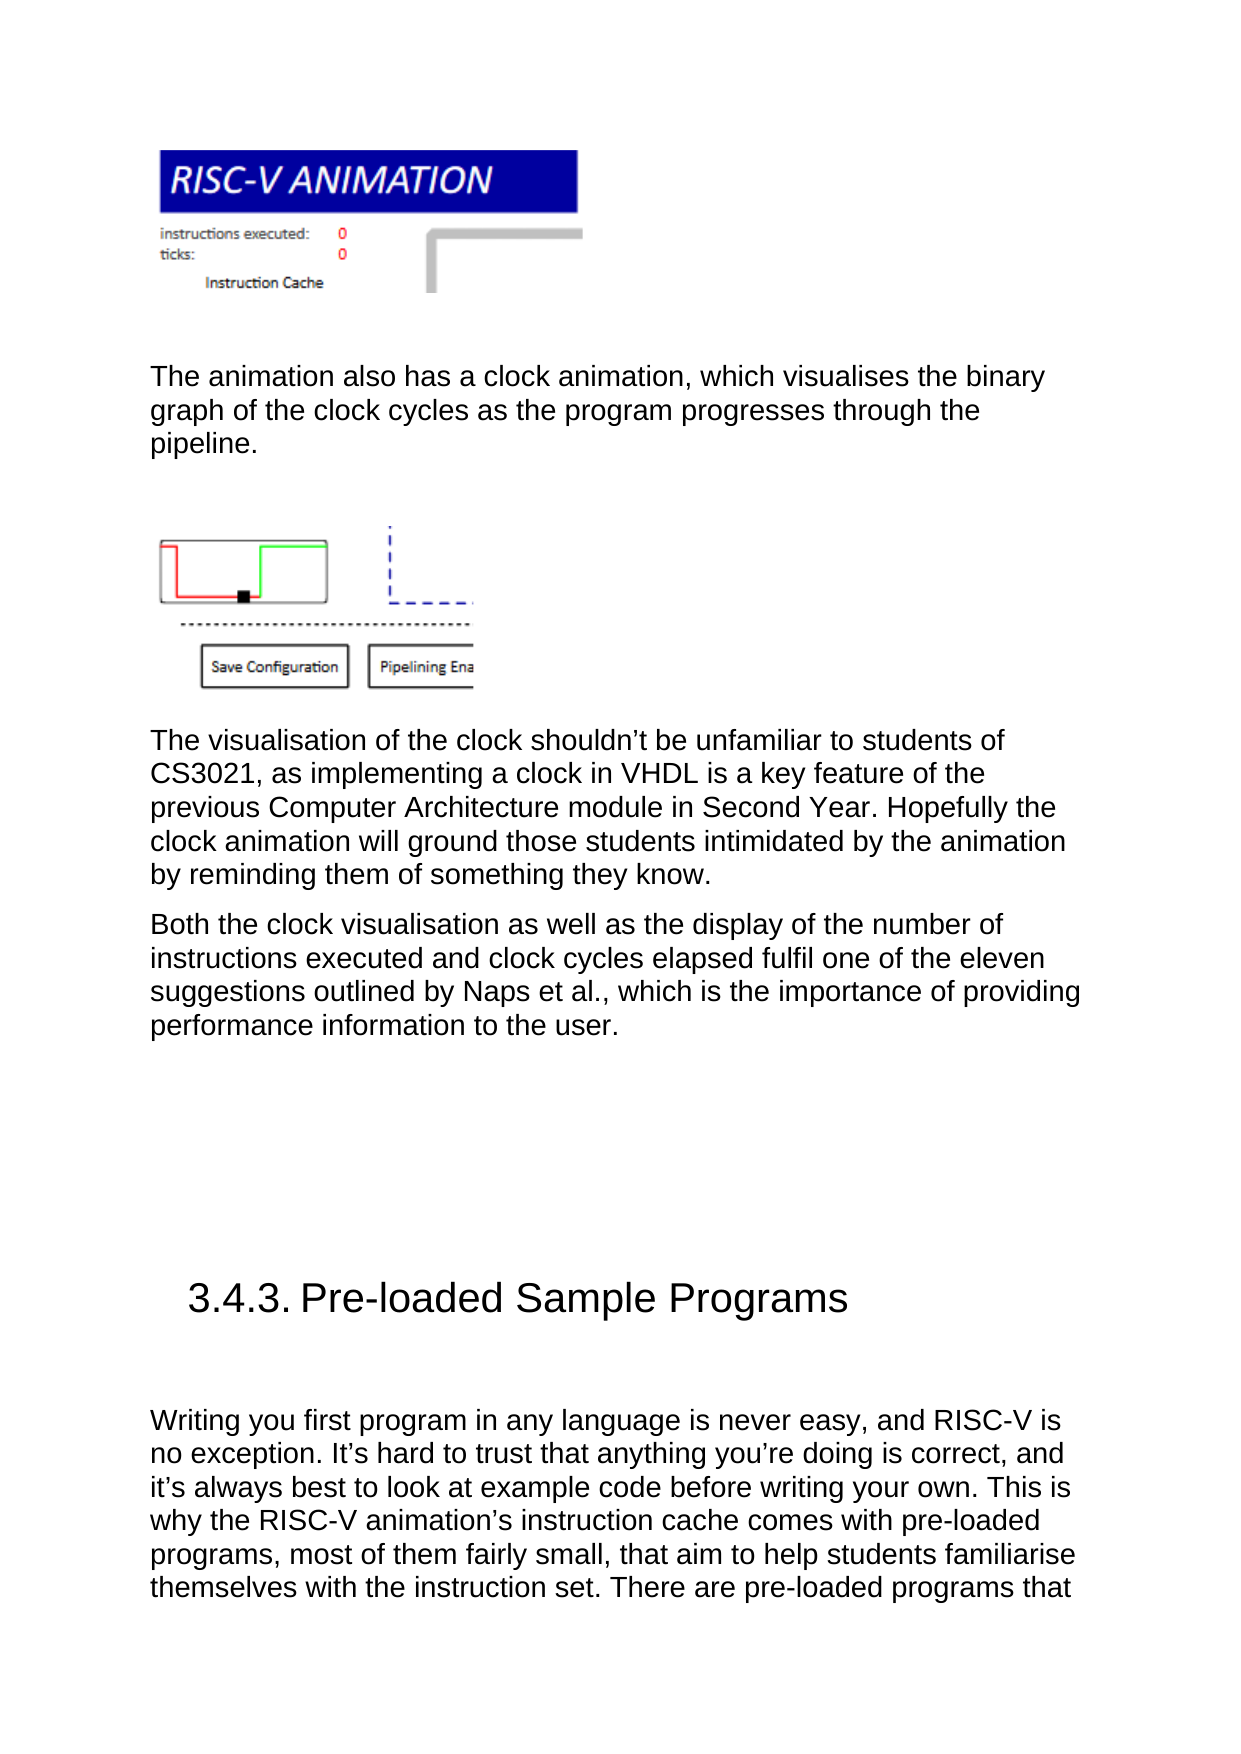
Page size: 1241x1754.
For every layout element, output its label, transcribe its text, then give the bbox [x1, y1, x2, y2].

list Pre-loaded Sample Programs [187, 1273, 1090, 1321]
text Writing you first program in any language is never easy, and RISC-V is no exception. It’s hard to trust that anything you’re doing is correct, and it’s always best to look at example code before writing your own. This is why the RISC-V animation’s instruction cache comes with pre-loaded programs, most of them fairly small, that aim to help students familiarise themselves with the instruction set. There are pre-loaded programs that [150, 1402, 1090, 1604]
text Both the clock visualisation as well as the display of the number of instructions executed and clock cycles elapsed fulfil one of the eleven suggestions outlined by Naps et al., which is the importance of providing performance information to the user. [150, 907, 1090, 1041]
text The animation also has a clock animation, which visualises the binary graph of the clock cycles as the program progresses through the pipeline. [150, 359, 1090, 460]
text The visualisation of the clock shouldn’t be unfamiliar to students of CS3021, as implementing a clock in VHDL is a key feature of the previous Computer Architecture module in Second Year. Hopefully the clock animation will ground those students intimidated by the animation by reminding them of something they know. [150, 723, 1090, 891]
